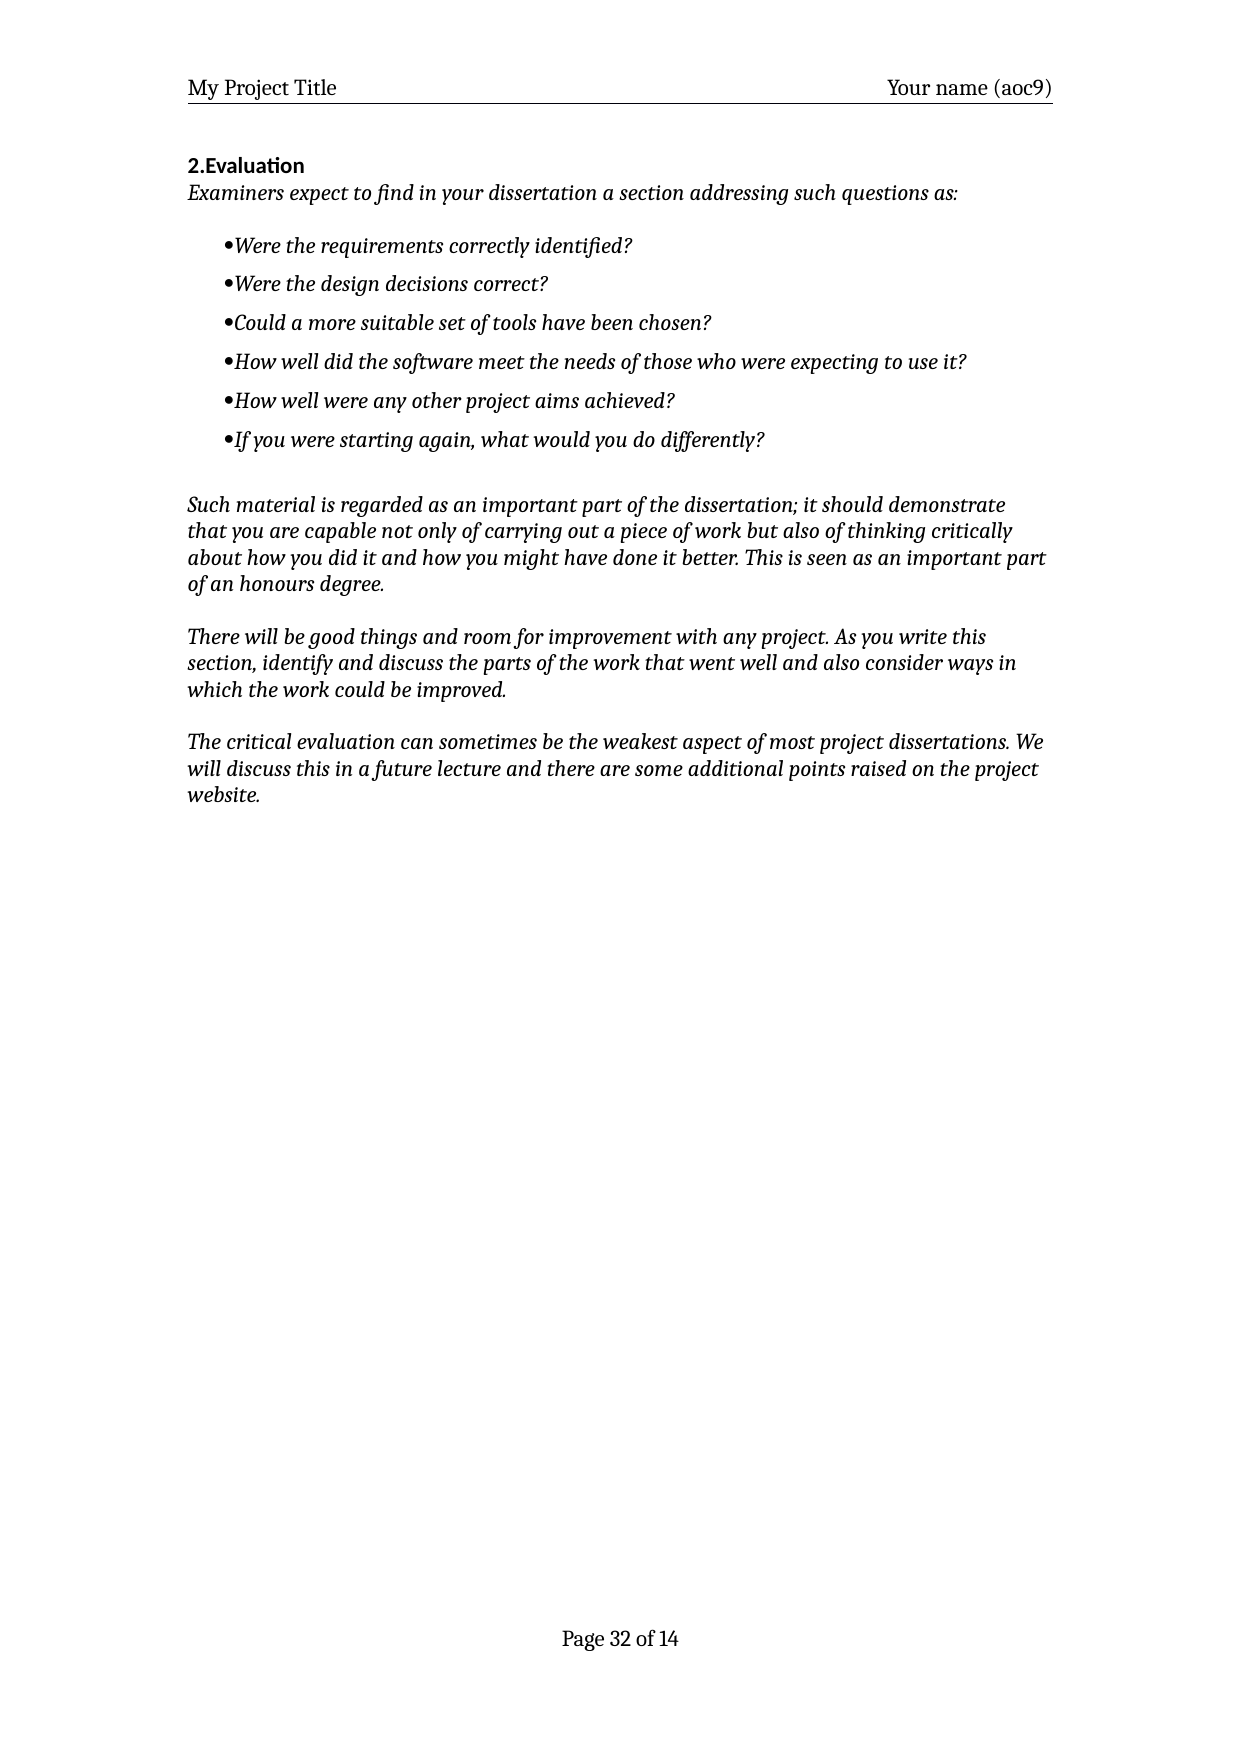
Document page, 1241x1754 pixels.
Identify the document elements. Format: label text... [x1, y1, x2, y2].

text Such material is regarded as an important part of the dissertation; it should demonstrate that you are capable not only of carrying out a piece of work but also of thinking critically about how you did it and how you might have done it better. This is seen as an important part of an honours degree. [187, 492, 1053, 597]
list Were the design decisions correct? [225, 271, 1053, 298]
list Could a more suitable set of tools have been chosen? [225, 310, 1053, 336]
list How well did the software meet the needs of those who were expecting to use it? [225, 349, 1053, 375]
subtitle Evaluation [187, 152, 1053, 180]
list Were the requirements correctly identified? [225, 232, 1053, 259]
text Examiners expect to find in your dissertation a section addressing such questions as: [187, 180, 1053, 206]
list How well were any other project aims achieved? [225, 388, 1053, 414]
text The critical evaluation can sometimes be the weakest aspect of most project dissertations. We will discuss this in a future lecture and there are some additional points raised on the project website. [187, 729, 1053, 808]
list If you were starting again, what would you do differently? [225, 427, 1053, 453]
text There will be good things and room for improvement with any project. As you write this section, identify and discuss the parts of the work that went well and also consider ways in which the work could be improved. [187, 624, 1053, 703]
